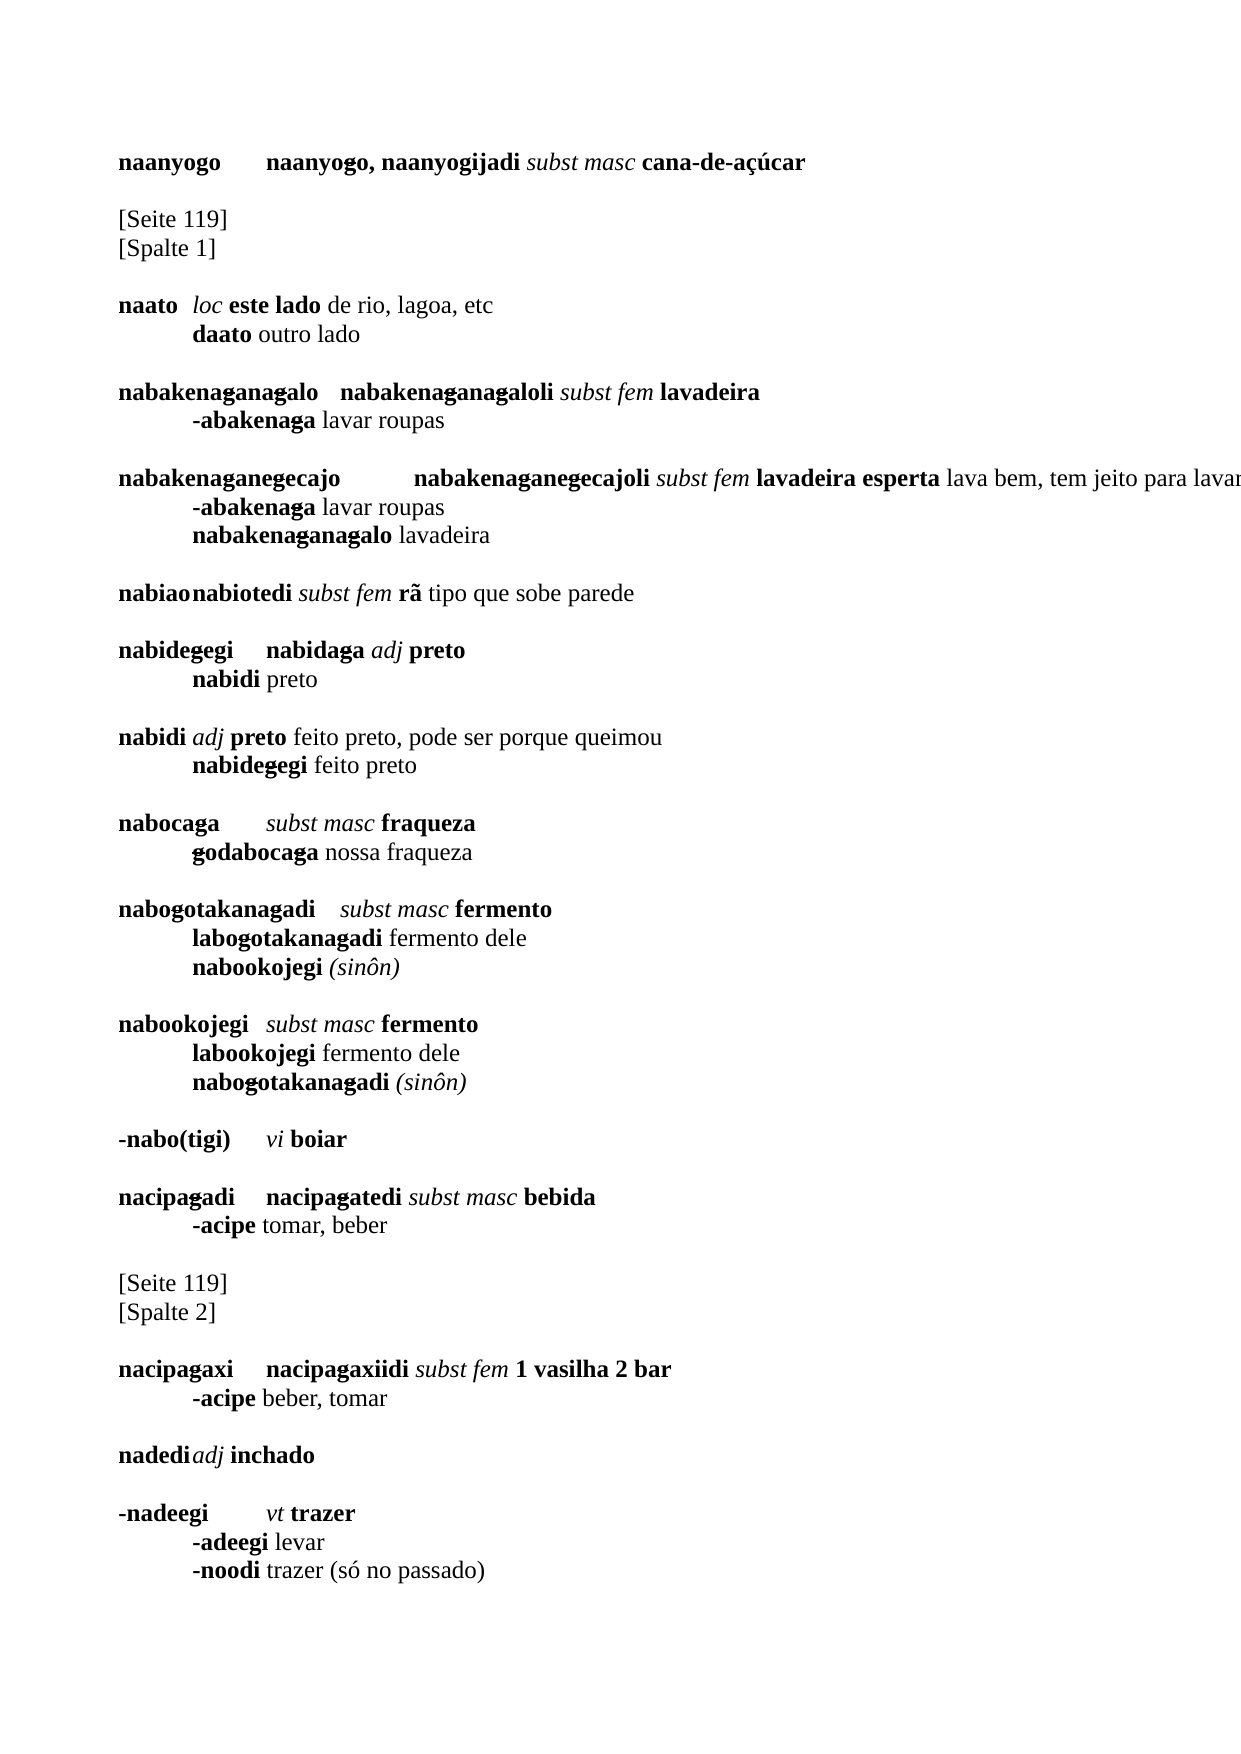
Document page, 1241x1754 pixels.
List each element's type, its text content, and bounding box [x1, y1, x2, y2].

text [Spalte 1] [118, 233, 1240, 262]
text nacipagadi nacipagatedi subst masc bebida [118, 1182, 1240, 1211]
text naanyogo naanyogo, naanyogijadi subst masc cana-de-açúcar [118, 147, 1240, 176]
text nabidegegi nabidaga adj preto [118, 636, 1240, 664]
text -nadeegi vt trazer [118, 1498, 1240, 1527]
text nabiao nabiotedi subst fem rã tipo que sobe parede [118, 578, 1240, 607]
text -acipe beber, tomar [118, 1383, 1240, 1412]
text nacipagaxi nacipagaxiidi subst fem 1 vasilha 2 bar [118, 1354, 1240, 1383]
text -abakenaga lavar roupas [118, 492, 1240, 521]
text daato outro lado [118, 319, 1240, 348]
text -noodi trazer (só no passado) [118, 1556, 1240, 1584]
text nabookojegi subst masc fermento [118, 1009, 1240, 1038]
text nadedi adj inchado [118, 1441, 1240, 1469]
text nabocaga subst masc fraqueza [118, 808, 1240, 837]
text nabogotakanagadi (sinôn) [118, 1067, 1240, 1096]
text nabidegegi feito preto [118, 751, 1240, 779]
text nabakenaganegecajo nabakenaganegecajoli subst fem lavadeira esperta lava bem, tem jeito para lavar [118, 463, 1240, 492]
text nabookojegi (sinôn) [118, 952, 1240, 981]
text nabakenaganagalo lavadeira [118, 521, 1240, 549]
text nabidi preto [118, 664, 1240, 693]
text -nabo(tigi) vi boiar [118, 1124, 1240, 1153]
text [Seite 119] [118, 1268, 1240, 1297]
text labogotakanagadi fermento dele [118, 923, 1240, 952]
text -abakenaga lavar roupas [118, 406, 1240, 434]
text labookojegi fermento dele [118, 1038, 1240, 1067]
text -adeegi levar [118, 1527, 1240, 1556]
text nabogotakanagadi subst masc fermento [118, 894, 1240, 923]
text -acipe tomar, beber [118, 1211, 1240, 1239]
text [Spalte 2] [118, 1297, 1240, 1326]
text godabocaga nossa fraqueza [118, 837, 1240, 866]
text [Seite 119] [118, 204, 1240, 233]
text naato loc este lado de rio, lagoa, etc [118, 291, 1240, 319]
text nabakenaganagalo nabakenaganagaloli subst fem lavadeira [118, 377, 1240, 406]
text nabidi adj preto feito preto, pode ser porque queimou [118, 722, 1240, 751]
